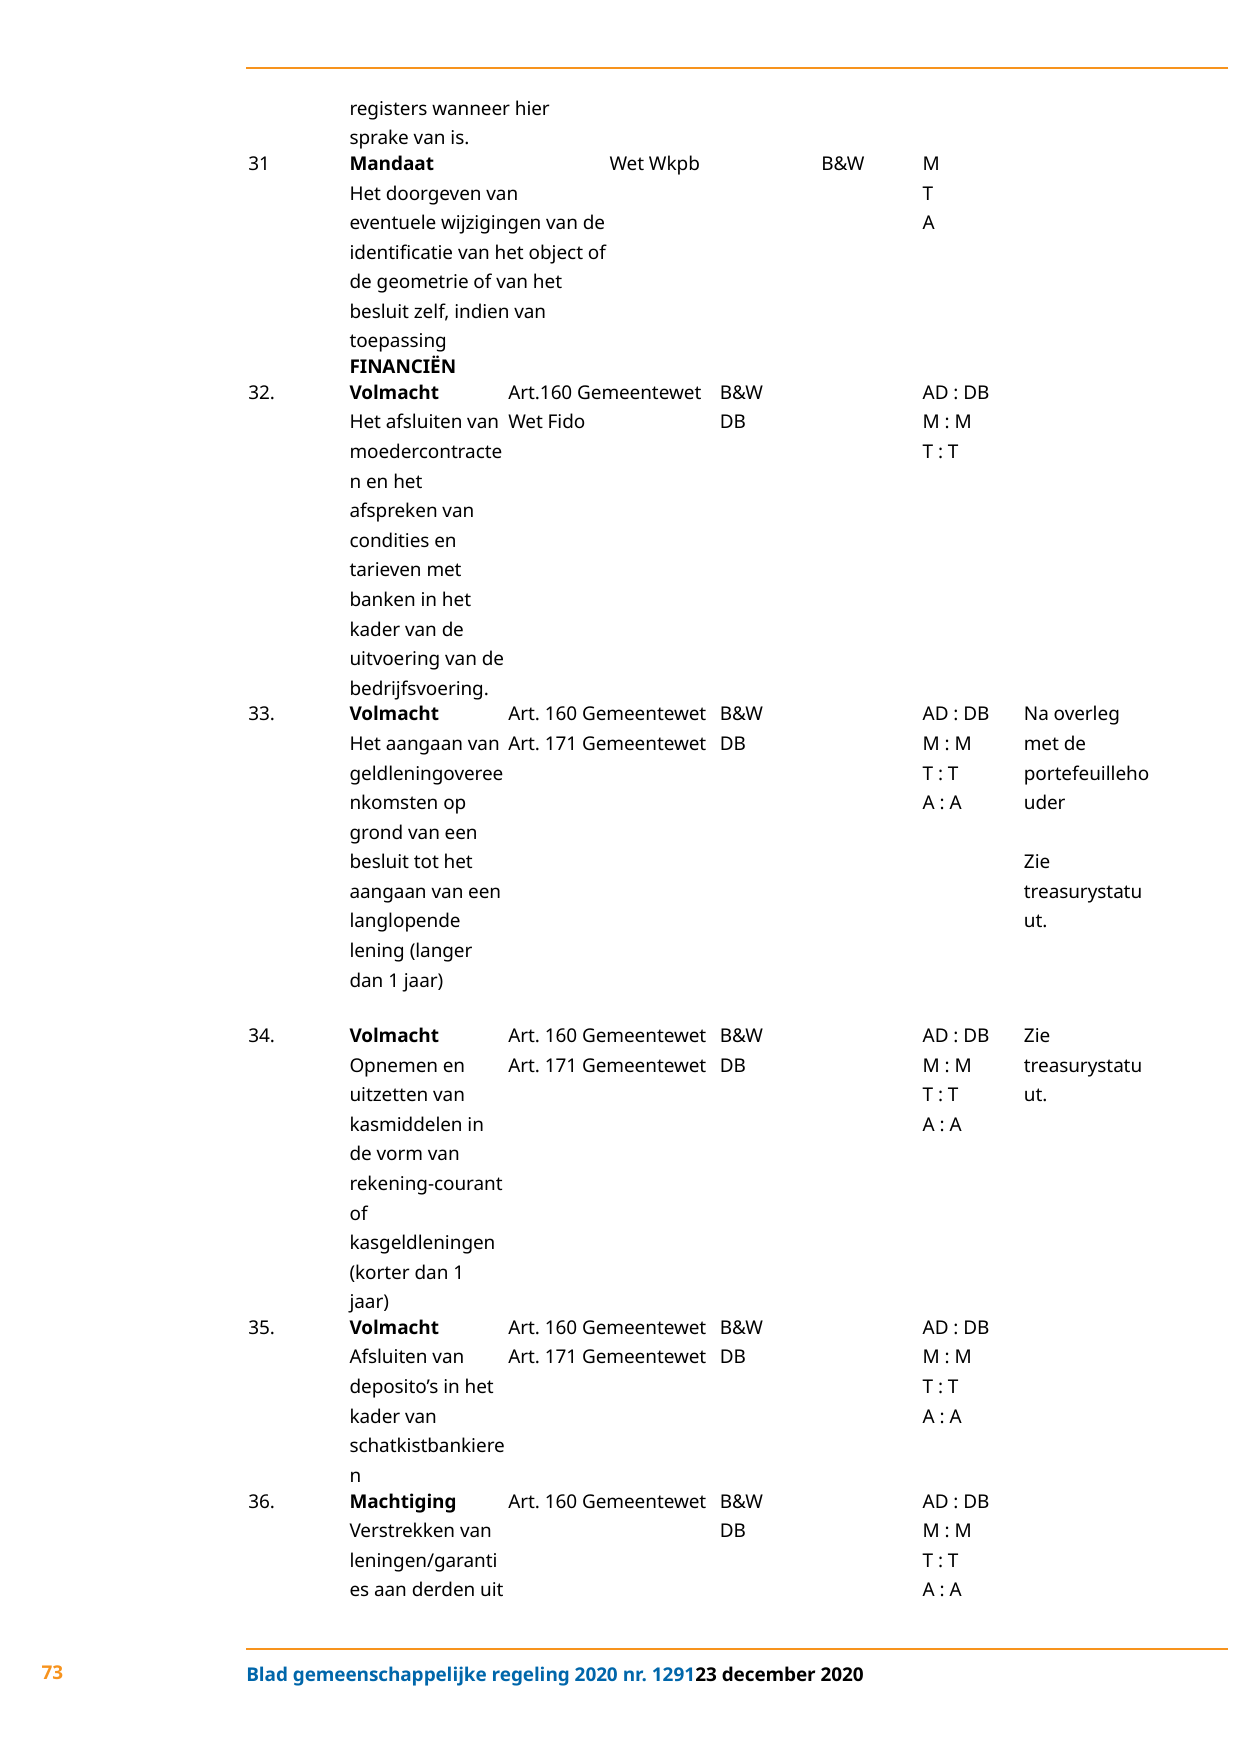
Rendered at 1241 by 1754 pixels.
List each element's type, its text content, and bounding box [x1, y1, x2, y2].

table_cell B&W [821, 150, 922, 353]
table_cell Wet Wkpb [609, 150, 821, 353]
table_cell Zie treasurystatuut. [1024, 1022, 1152, 1314]
table_cell B&W DB [720, 1314, 922, 1488]
table_cell 33. [248, 701, 349, 1022]
table_cell Machtiging Verstrekken van leningen/garanties aan derden uit [349, 1488, 508, 1602]
table_cell AD : DB M : M T : T A : A [923, 1022, 1024, 1314]
table_cell B&W DB [720, 1488, 922, 1602]
table_cell Volmacht Het aangaan van geldleningovereenkomsten op grond van een besluit tot het aangaan van een langlopende lening (langer dan 1 jaar) [349, 701, 508, 1022]
table_cell registers wanneer hier sprake van is. [349, 95, 609, 150]
table_cell Mandaat Het doorgeven van eventuele wijzigingen van de identificatie van het object of de geometrie of van het besluit zelf, indien van toepassing [349, 150, 609, 353]
table_cell [248, 353, 349, 379]
picture [41, 47, 231, 172]
table_cell AD : DB M : M T : T A : A [923, 701, 1024, 1022]
table_cell [1024, 1314, 1152, 1488]
table_cell AD : DB M : M T : T A : A [923, 1314, 1024, 1488]
table_cell Art. 160 Gemeentewet Art. 171 Gemeentewet [508, 701, 719, 1022]
table_cell Art. 160 Gemeentewet Art. 171 Gemeentewet [508, 1314, 719, 1488]
table_cell 34. [248, 1022, 349, 1314]
table_cell Art. 160 Gemeentewet [508, 1488, 719, 1602]
table_cell Volmacht Opnemen en uitzetten van kasmiddelen in de vorm van rekening-courant of kasgeldleningen (korter dan 1 jaar) [349, 1022, 508, 1314]
table_cell AD : DB M : M T : T A : A [923, 1488, 1024, 1602]
table_cell Volmacht Afsluiten van deposito’s in het kader van schatkistbankieren [349, 1314, 508, 1488]
table_cell B&W DB [720, 379, 922, 701]
table_cell M T A [923, 150, 1024, 353]
table_cell 31 [248, 150, 349, 353]
table_cell [1024, 1488, 1152, 1602]
table_cell 35. [248, 1314, 349, 1488]
table_cell Volmacht Het afsluiten van moedercontracten en het afspreken van condities en tarieven met banken in het kader van de uitvoering van de bedrijfsvoering. [349, 379, 508, 701]
table_cell AD : DB M : M T : T [923, 379, 1024, 701]
table_cell FINANCIËN [349, 353, 1152, 379]
table_cell Na overleg met de portefeuillehouder Zie treasurystatuut. [1024, 701, 1152, 1022]
table_cell 36. [248, 1488, 349, 1602]
table_cell 32. [248, 379, 349, 701]
table_cell [609, 95, 821, 150]
table_cell [821, 95, 922, 150]
table_cell Art. 160 Gemeentewet Art. 171 Gemeentewet [508, 1022, 719, 1314]
table_cell Art.160 Gemeentewet Wet Fido [508, 379, 719, 701]
table_cell [923, 95, 1024, 150]
table_cell [1024, 379, 1152, 701]
table_cell B&W DB [720, 701, 922, 1022]
table_cell [1024, 95, 1152, 150]
table_cell [1024, 150, 1152, 353]
table_cell B&W DB [720, 1022, 922, 1314]
table_cell [248, 95, 349, 150]
